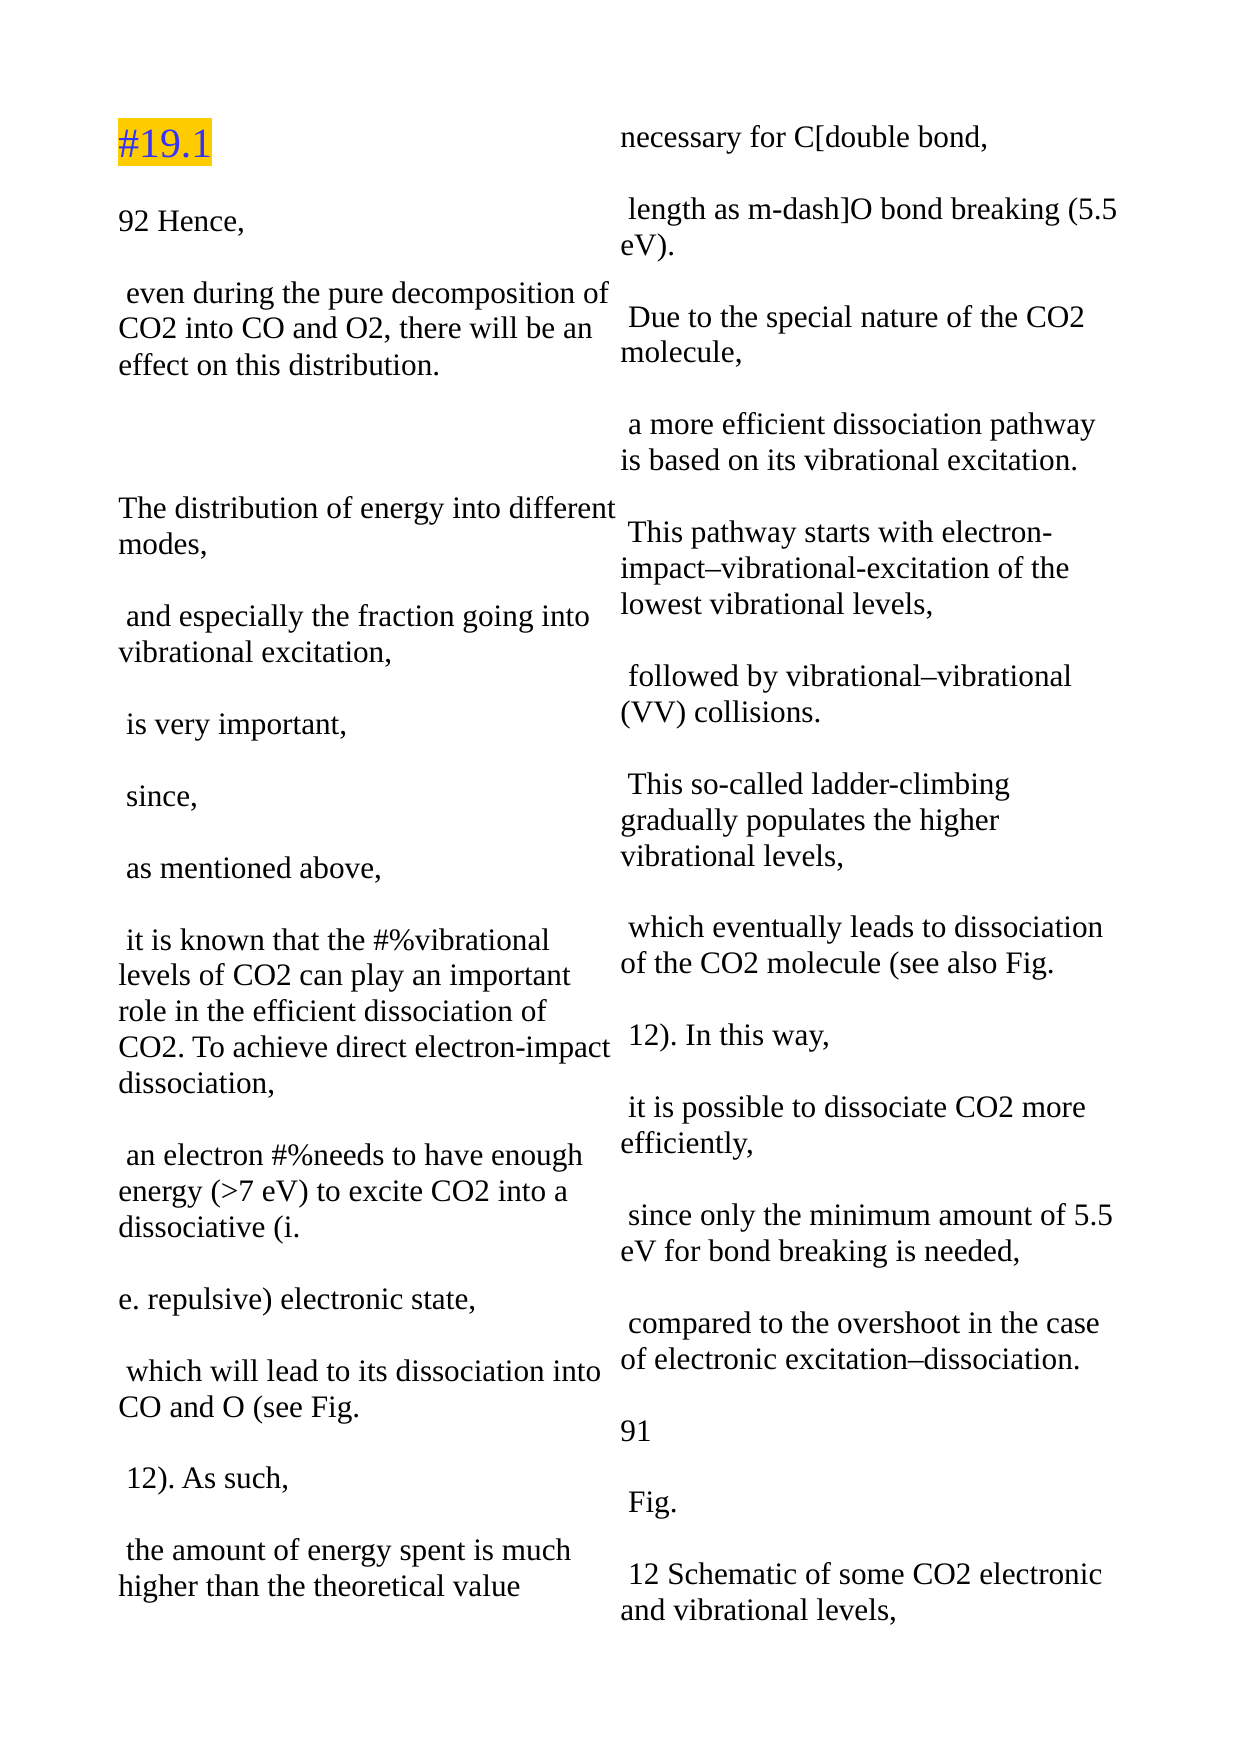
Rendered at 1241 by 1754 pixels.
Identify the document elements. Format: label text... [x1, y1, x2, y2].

text is very important, [118, 705, 620, 741]
text and especially the fraction going into vibrational excitation, [118, 597, 620, 669]
text followed by vibrational–vibrational (VV) collisions. [620, 657, 1122, 729]
text Due to the special nature of the CO2 molecule, [620, 298, 1122, 370]
text necessary for C[double bond, [620, 118, 1122, 154]
text since only the minimum amount of 5.5 eV for bond breaking is needed, [620, 1196, 1122, 1268]
text #19.1 [118, 118, 620, 166]
text it is possible to dissociate CO2 more efficiently, [620, 1088, 1122, 1160]
text as mentioned above, [118, 849, 620, 885]
text it is known that the #%vibrational levels of CO2 can play an important role in the efficient dissociation of CO2. To achieve direct electron-impact dissociation, [118, 921, 620, 1100]
text This pathway starts with electron-impact–vibrational-excitation of the lowest vibrational levels, [620, 513, 1122, 621]
text which will lead to its dissociation into CO and O (see Fig. [118, 1352, 620, 1424]
text length as m-dash]O bond breaking (5.5 eV). [620, 190, 1122, 262]
text Fig. [620, 1484, 1122, 1520]
text even during the pure decomposition of CO2 into CO and O2, there will be an effect on this distribution. [118, 274, 620, 382]
text 91 [620, 1412, 1122, 1448]
text e. repulsive) electronic state, [118, 1280, 620, 1316]
text an electron #%needs to have enough energy (>7 eV) to excite CO2 into a dissociative (i. [118, 1136, 620, 1244]
text 12 Schematic of some CO2 electronic and vibrational levels, [620, 1556, 1122, 1627]
text a more efficient dissociation pathway is based on its vibrational excitation. [620, 406, 1122, 477]
text 92 Hence, [118, 202, 620, 238]
text since, [118, 777, 620, 813]
text compared to the overshoot in the case of electronic excitation–dissociation. [620, 1304, 1122, 1376]
text 12). As such, [118, 1460, 620, 1496]
text which eventually leads to dissociation of the CO2 molecule (see also Fig. [620, 909, 1122, 981]
text This so-called ladder-climbing gradually populates the higher vibrational levels, [620, 765, 1122, 873]
text The distribution of energy into different modes, [118, 489, 620, 561]
text the amount of energy spent is much higher than the theoretical value [118, 1532, 620, 1603]
text 12). In this way, [620, 1017, 1122, 1052]
